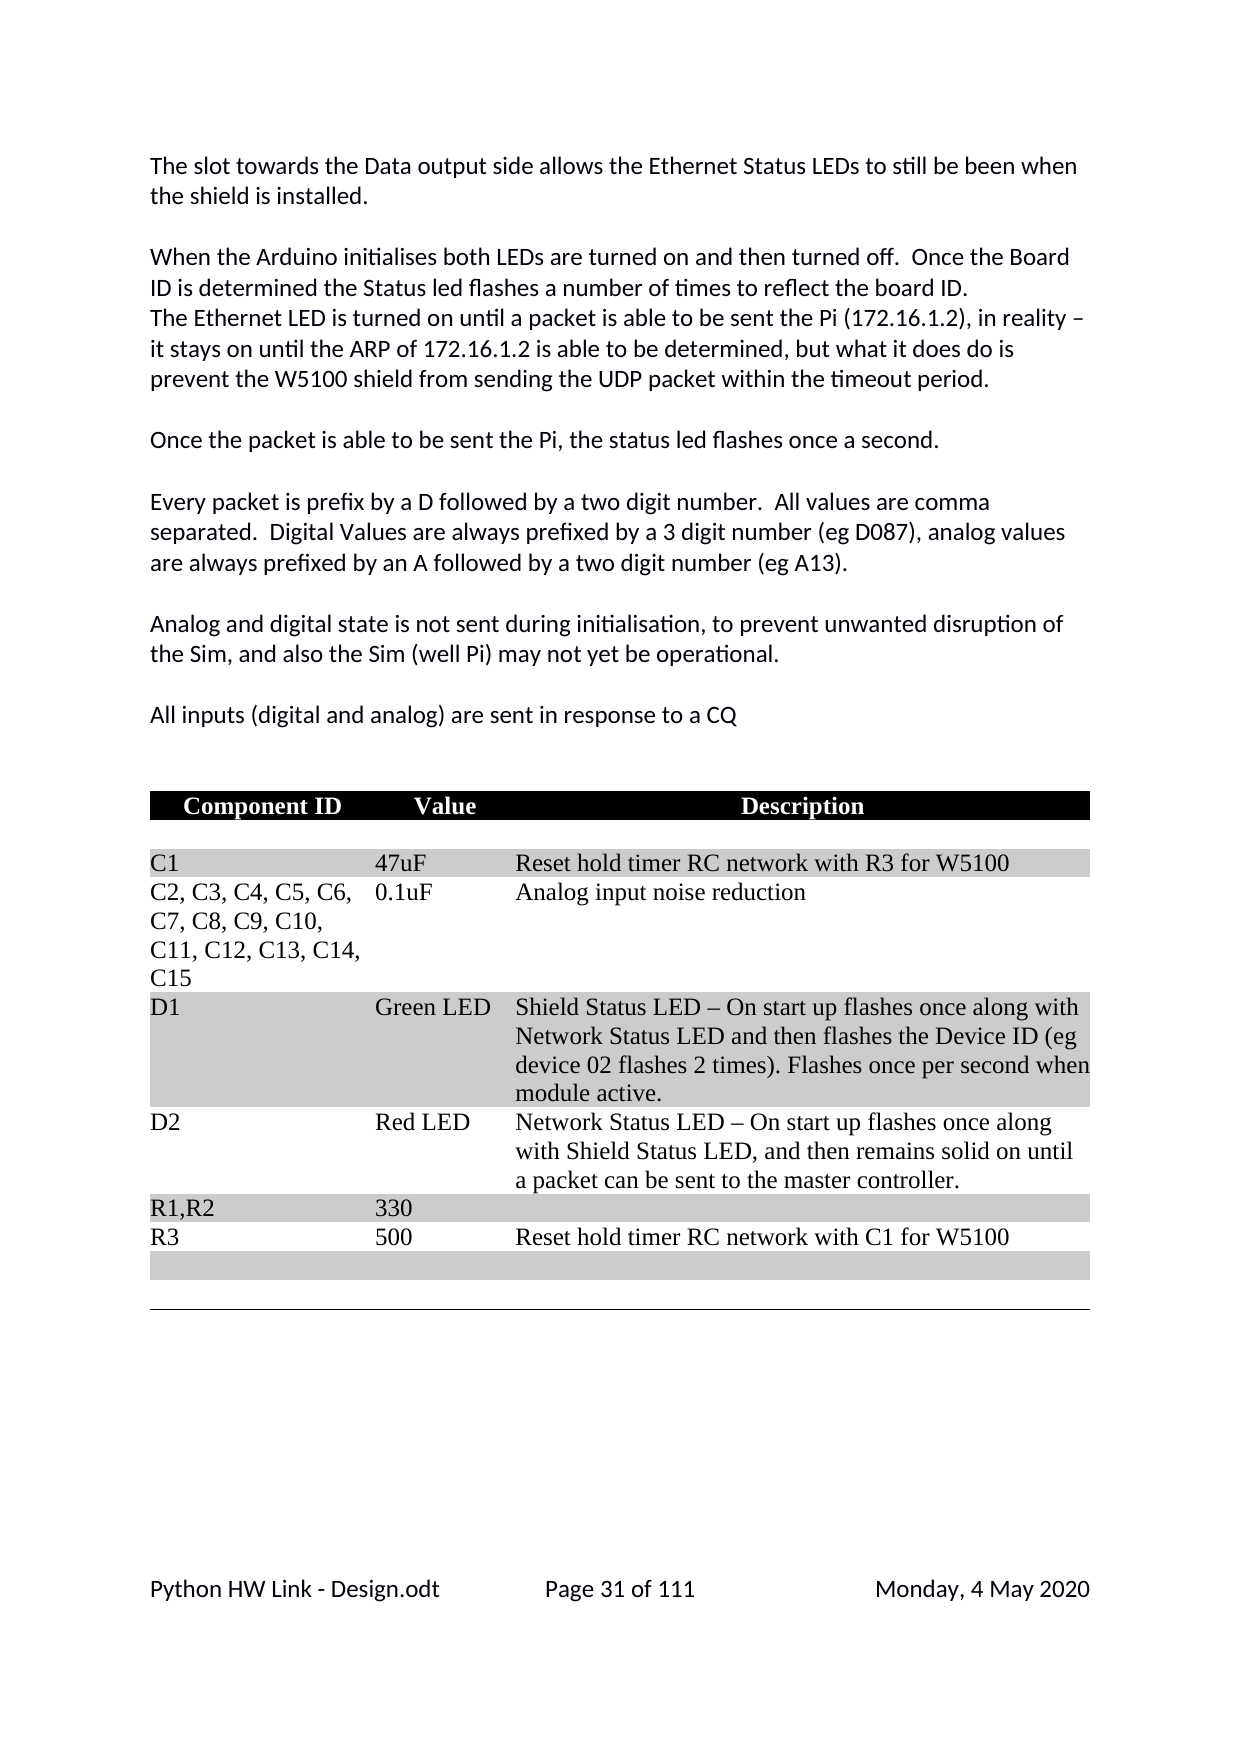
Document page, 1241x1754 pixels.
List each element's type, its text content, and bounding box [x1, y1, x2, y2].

table_header Description [515, 791, 1090, 820]
table_cell [515, 1194, 1090, 1222]
text Analog and digital state is not sent during initialisation, to prevent unwanted disruption of the Sim, and also the Sim (well Pi) may not yet be operational. [150, 608, 1090, 669]
table_cell [150, 820, 375, 848]
table_cell [375, 1251, 515, 1280]
table_cell 0.1uF [375, 877, 515, 992]
text Once the packet is able to be sent the Pi, the status led flashes once a second. [150, 425, 1090, 455]
table_cell D2 [150, 1107, 375, 1193]
text The slot towards the Data output side allows the Ethernet Status LEDs to still be been when the shield is installed. [150, 150, 1090, 211]
table_cell C1 [150, 849, 375, 877]
table_cell Red LED [375, 1107, 515, 1193]
table_cell [150, 1251, 375, 1280]
table_cell Shield Status LED – On start up flashes once along with Network Status LED and then flashes the Device ID (eg device 02 flashes 2 times). Flashes once per second when module active. [515, 992, 1090, 1107]
text Every packet is prefix by a D followed by a two digit number. All values are comma separated. Digital Values are always prefixed by a 3 digit number (eg D087), analog values are always prefixed by an A followed by a two digit number (eg A13). [150, 486, 1090, 577]
text The Ethernet LED is turned on until a packet is able to be sent the Pi (172.16.1.2), in reality – it stays on until the ARP of 172.16.1.2 is able to be determined, but what it does do is prevent the W5100 shield from sending the UDP packet within the timeout period. [150, 303, 1090, 394]
table_cell Reset hold timer RC network with R3 for W5100 [515, 849, 1090, 877]
table_cell [515, 1251, 1090, 1280]
table_cell D1 [150, 992, 375, 1107]
table_cell 500 [375, 1222, 515, 1251]
table_cell R3 [150, 1222, 375, 1251]
table_cell Network Status LED – On start up flashes once along with Shield Status LED, and then remains solid on until a packet can be sent to the master controller. [515, 1107, 1090, 1193]
table_cell [515, 1280, 1090, 1308]
table_cell C2, C3, C4, C5, C6, C7, C8, C9, C10, C11, C12, C13, C14, C15 [150, 877, 375, 992]
table_cell [150, 1280, 375, 1308]
table_cell [515, 820, 1090, 848]
table_cell 330 [375, 1194, 515, 1222]
table_cell Analog input noise reduction [515, 877, 1090, 992]
table_header Value [375, 791, 515, 820]
text When the Arduino initialises both LEDs are turned on and then turned off. Once the Board ID is determined the Status led flashes a number of times to reflect the board ID. [150, 242, 1090, 303]
table_cell 47uF [375, 849, 515, 877]
table_cell [375, 1280, 515, 1308]
table_header Component ID [150, 791, 375, 820]
table_cell Reset hold timer RC network with C1 for W5100 [515, 1222, 1090, 1251]
table_cell R1,R2 [150, 1194, 375, 1222]
table_cell Green LED [375, 992, 515, 1107]
table_cell [375, 820, 515, 848]
text All inputs (digital and analog) are sent in response to a CQ [150, 699, 1090, 730]
